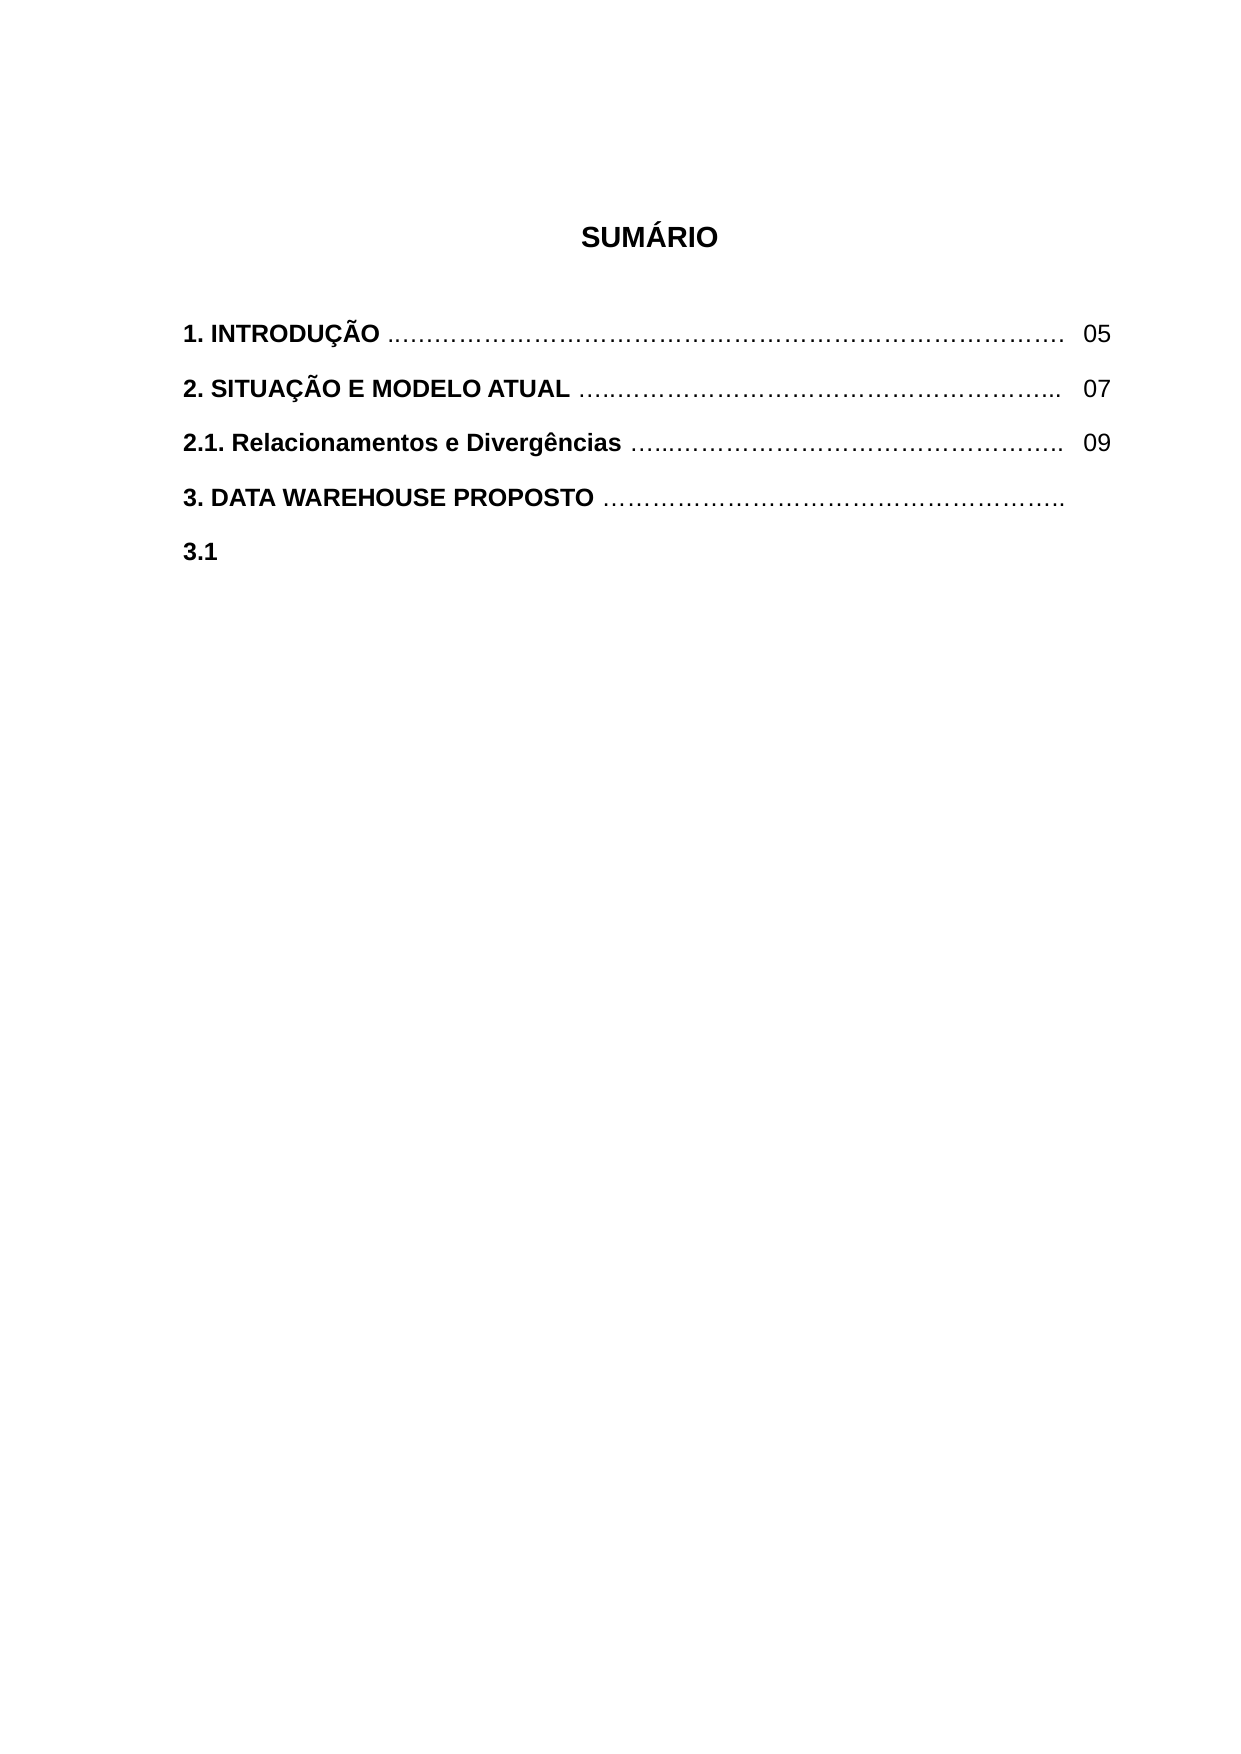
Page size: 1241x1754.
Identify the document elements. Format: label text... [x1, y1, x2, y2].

table_cell [1072, 532, 1122, 586]
table_cell 2. SITUAÇÃO E MODELO ATUAL …..……………………………………………... [177, 368, 1072, 423]
table_cell [177, 695, 1072, 749]
table_cell 3. DATA WAREHOUSE PROPOSTO ……………………………………………….. [177, 477, 1072, 532]
table_cell [177, 586, 1072, 641]
table_cell 07 [1072, 368, 1122, 423]
table_cell [177, 641, 1072, 695]
table_cell [1072, 586, 1122, 641]
table_header 1. INTRODUÇÃO ..….…………………………………………………………………. [177, 314, 1072, 368]
table_cell [1072, 641, 1122, 695]
table_header 05 [1072, 314, 1122, 368]
table_cell 2.1. Relacionamentos e Divergências …...……………………………………….. [177, 423, 1072, 477]
subtitle SUMÁRIO [177, 220, 1122, 254]
table_cell 3.1 [177, 532, 1072, 586]
table_cell [1072, 477, 1122, 532]
table_cell [1072, 695, 1122, 749]
table_cell 09 [1072, 423, 1122, 477]
